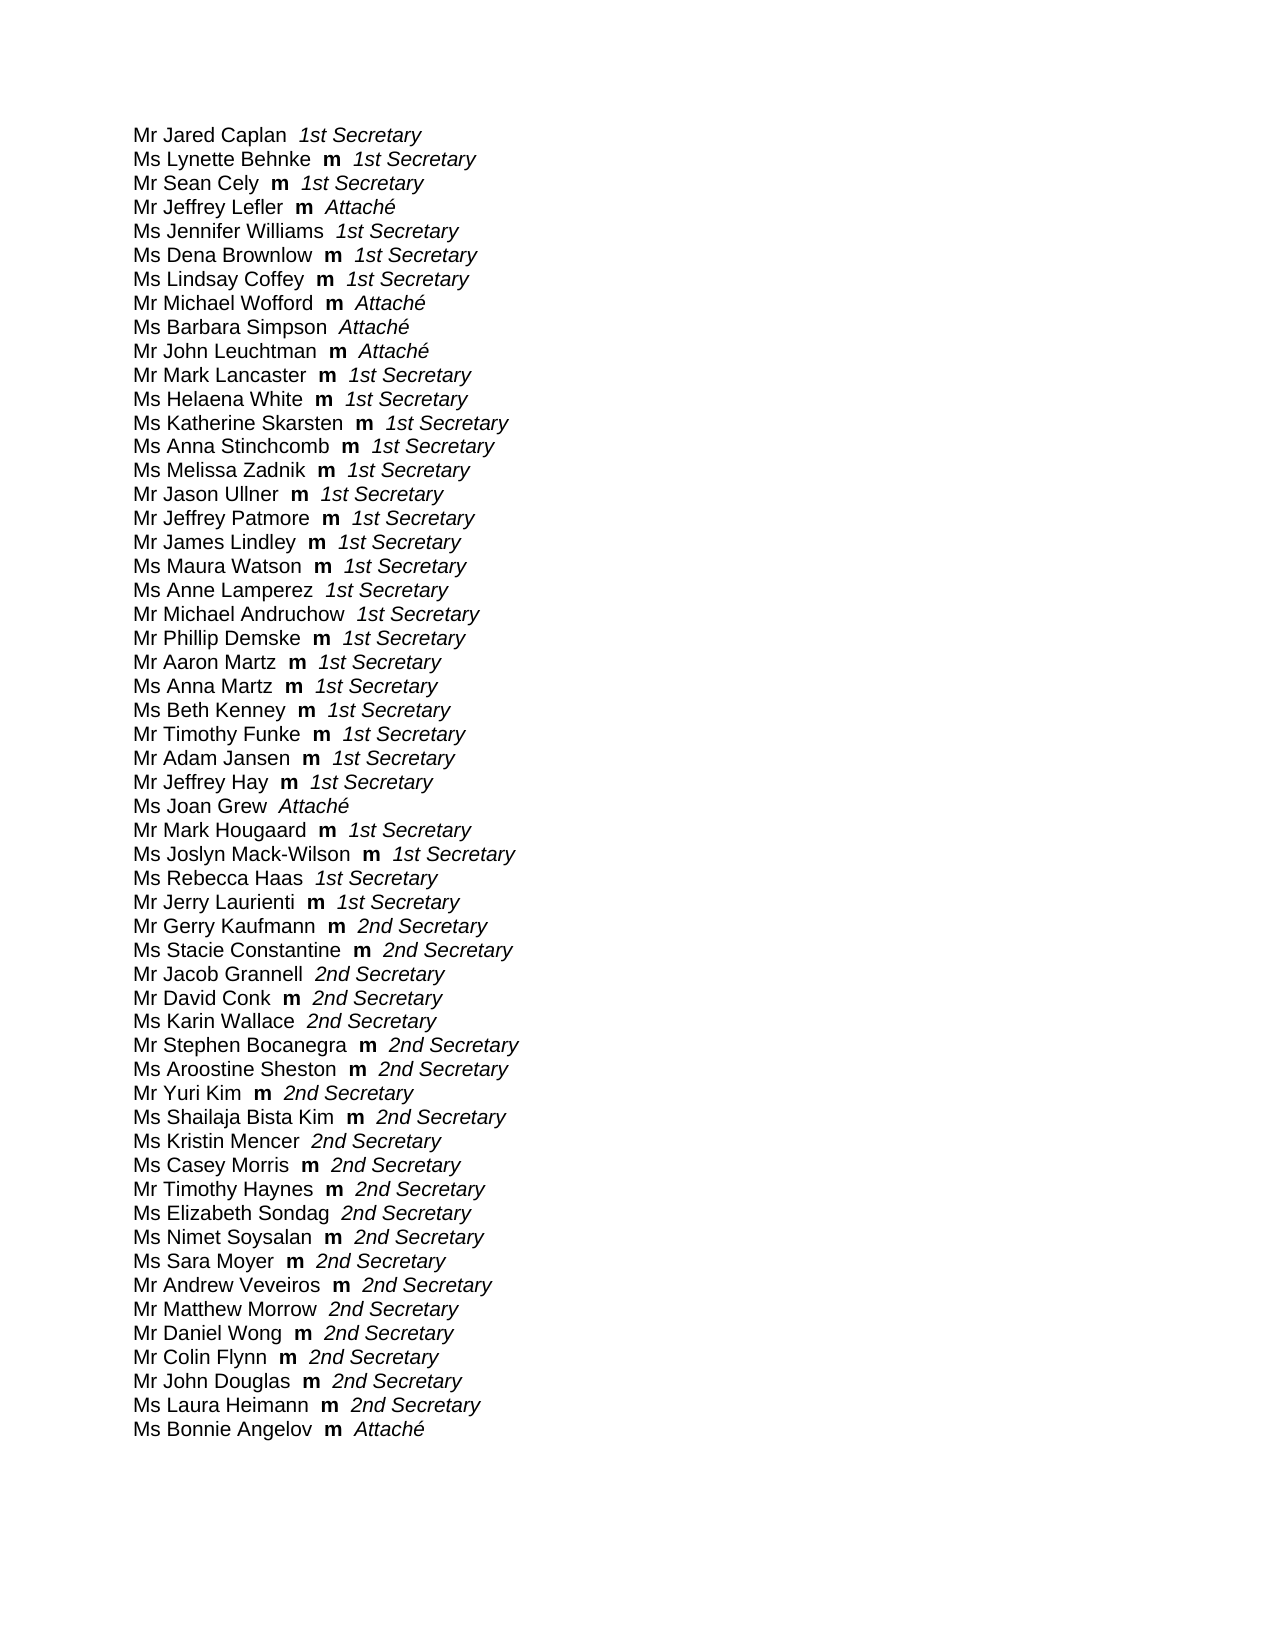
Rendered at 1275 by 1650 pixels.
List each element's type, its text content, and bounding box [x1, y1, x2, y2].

text Ms Helaena White m 1st Secretary [133, 386, 1181, 410]
text Ms Anne Lamperez 1st Secretary [133, 578, 1181, 602]
text Mr John Douglas m 2nd Secretary [133, 1369, 1181, 1393]
text Ms Katherine Skarsten m 1st Secretary [133, 410, 1181, 434]
text Ms Rebecca Haas 1st Secretary [133, 866, 1181, 889]
text Mr Aaron Martz m 1st Secretary [133, 650, 1181, 674]
text Ms Lynette Behnke m 1st Secretary [133, 147, 1181, 171]
text Ms Kristin Mencer 2nd Secretary [133, 1129, 1181, 1153]
text Ms Jennifer Williams 1st Secretary [133, 219, 1181, 243]
text Ms Stacie Constantine m 2nd Secretary [133, 937, 1181, 961]
text Mr Jason Ullner m 1st Secretary [133, 482, 1181, 506]
text Mr David Conk m 2nd Secretary [133, 985, 1181, 1009]
text Mr Sean Cely m 1st Secretary [133, 171, 1181, 195]
text Mr Colin Flynn m 2nd Secretary [133, 1345, 1181, 1369]
text Ms Elizabeth Sondag 2nd Secretary [133, 1201, 1181, 1225]
text Mr Phillip Demske m 1st Secretary [133, 626, 1181, 650]
text Mr Jeffrey Hay m 1st Secretary [133, 770, 1181, 794]
text Mr Mark Lancaster m 1st Secretary [133, 362, 1181, 386]
text Mr Stephen Bocanegra m 2nd Secretary [133, 1033, 1181, 1057]
text Mr John Leuchtman m Attaché [133, 338, 1181, 362]
text Ms Casey Morris m 2nd Secretary [133, 1153, 1181, 1177]
text Ms Melissa Zadnik m 1st Secretary [133, 458, 1181, 482]
text Ms Anna Martz m 1st Secretary [133, 674, 1181, 698]
text Ms Lindsay Coffey m 1st Secretary [133, 267, 1181, 291]
text Ms Maura Watson m 1st Secretary [133, 554, 1181, 578]
text Mr Adam Jansen m 1st Secretary [133, 746, 1181, 770]
text Mr Gerry Kaufmann m 2nd Secretary [133, 913, 1181, 937]
text Mr Jeffrey Patmore m 1st Secretary [133, 506, 1181, 530]
text Ms Karin Wallace 2nd Secretary [133, 1009, 1181, 1033]
text Ms Barbara Simpson Attaché [133, 314, 1181, 338]
text Ms Anna Stinchcomb m 1st Secretary [133, 434, 1181, 458]
text Mr Timothy Funke m 1st Secretary [133, 722, 1181, 746]
text Ms Aroostine Sheston m 2nd Secretary [133, 1057, 1181, 1081]
text Ms Joan Grew Attaché [133, 794, 1181, 818]
text Ms Sara Moyer m 2nd Secretary [133, 1249, 1181, 1273]
text Mr Jerry Laurienti m 1st Secretary [133, 889, 1181, 913]
text Mr Andrew Veveiros m 2nd Secretary [133, 1273, 1181, 1297]
text Ms Shailaja Bista Kim m 2nd Secretary [133, 1105, 1181, 1129]
text Ms Joslyn Mack-Wilson m 1st Secretary [133, 842, 1181, 866]
text Ms Laura Heimann m 2nd Secretary [133, 1393, 1181, 1417]
text Mr Mark Hougaard m 1st Secretary [133, 818, 1181, 842]
text Ms Dena Brownlow m 1st Secretary [133, 243, 1181, 267]
text Mr Jeffrey Lefler m Attaché [133, 195, 1181, 219]
text Mr James Lindley m 1st Secretary [133, 530, 1181, 554]
text Ms Bonnie Angelov m Attaché [133, 1417, 1181, 1441]
text Ms Beth Kenney m 1st Secretary [133, 698, 1181, 722]
text Ms Nimet Soysalan m 2nd Secretary [133, 1225, 1181, 1249]
text Mr Jared Caplan 1st Secretary [133, 123, 1181, 147]
text Mr Jacob Grannell 2nd Secretary [133, 961, 1181, 985]
text Mr Michael Andruchow 1st Secretary [133, 602, 1181, 626]
text Mr Daniel Wong m 2nd Secretary [133, 1321, 1181, 1345]
text Mr Yuri Kim m 2nd Secretary [133, 1081, 1181, 1105]
text Mr Timothy Haynes m 2nd Secretary [133, 1177, 1181, 1201]
text Mr Michael Wofford m Attaché [133, 291, 1181, 314]
text Mr Matthew Morrow 2nd Secretary [133, 1297, 1181, 1321]
